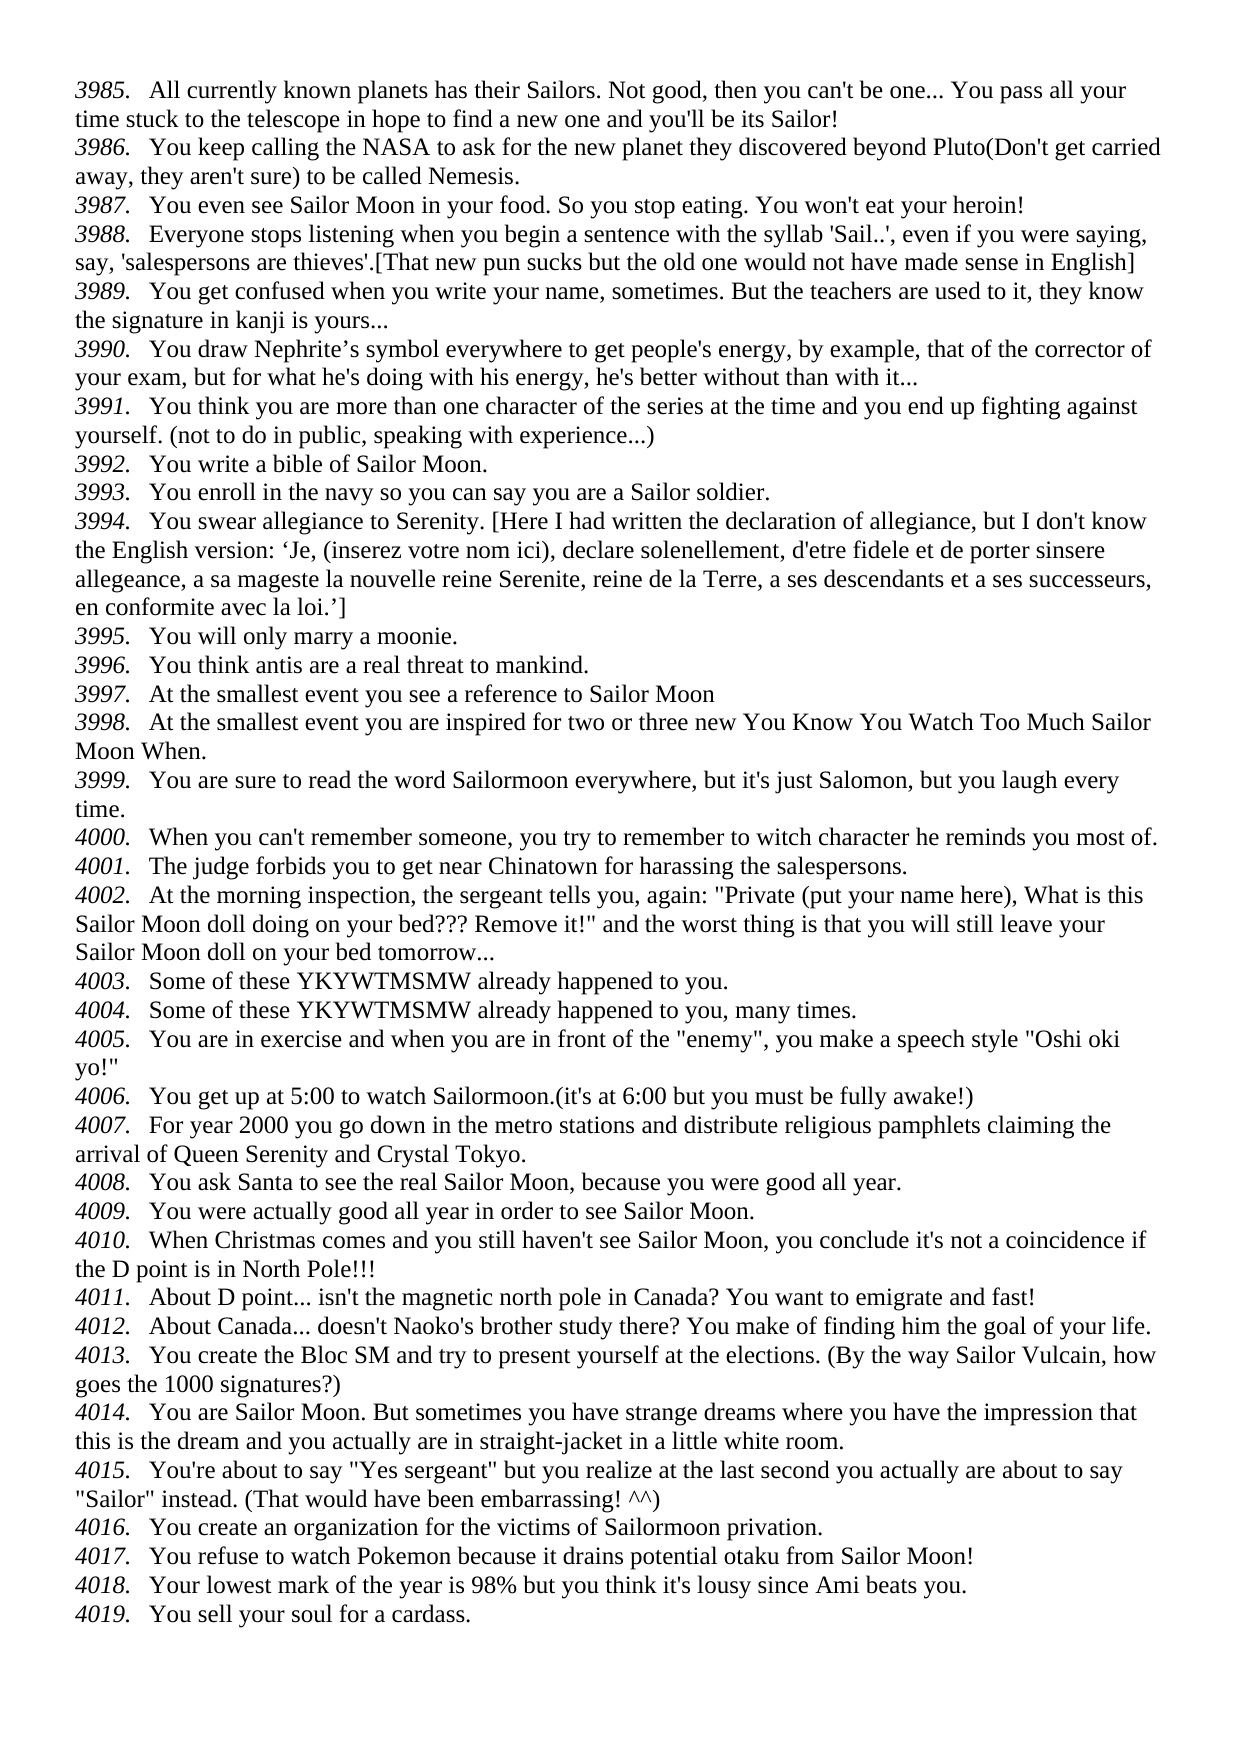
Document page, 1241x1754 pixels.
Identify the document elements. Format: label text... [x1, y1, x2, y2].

list You write a bible of Sailor Moon. [75, 449, 1165, 477]
list You are sure to read the word Sailormoon everywhere, but it's just Salomon, but you laugh every time. [75, 765, 1165, 822]
list Your lowest mark of the year is 98% but you think it's lousy since Ami beats you. [75, 1570, 1165, 1599]
list You get up at 5:00 to watch Sailormoon.(it's at 6:00 but you must be fully awake!) [75, 1081, 1165, 1110]
list You're about to say "Yes sergeant" but you realize at the last second you actually are about to say "Sailor" instead. (That would have been embarrassing! ^^) [75, 1455, 1165, 1512]
list You swear allegiance to Serenity. [Here I had written the declaration of allegiance, but I don't know the English version: ‘Je, (inserez votre nom ici), declare solenellement, d'etre fidele et de porter sinsere allegeance, a sa mageste la nouvelle reine Serenite, reine de la Terre, a ses descendants et a ses successeurs, en conformite avec la loi.’] [75, 506, 1165, 621]
list At the morning inspection, the sergeant tells you, again: "Private (put your name here), What is this Sailor Moon doll doing on your bed??? Remove it!" and the worst thing is that you will still leave your Sailor Moon doll on your bed tomorrow... [75, 880, 1165, 966]
list You even see Sailor Moon in your food. So you stop eating. You won't eat your heroin! [75, 190, 1165, 219]
list You think you are more than one character of the series at the time and you end up fighting against yourself. (not to do in public, speaking with experience...) [75, 391, 1165, 449]
list You create an organization for the victims of Sailormoon privation. [75, 1512, 1165, 1541]
list For year 2000 you go down in the metro stations and distribute religious pamphlets claiming the arrival of Queen Serenity and Crystal Tokyo. [75, 1110, 1165, 1167]
list Everyone stops listening when you begin a sentence with the syllab 'Sail..', even if you were saying, say, 'salespersons are thieves'.[That new pun sucks but the old one would not have made sense in English] [75, 219, 1165, 276]
list You get confused when you write your name, sometimes. But the teachers are used to it, they know the signature in kanji is yours... [75, 276, 1165, 334]
list About D point... isn't the magnetic north pole in Canada? You want to emigrate and fast! [75, 1282, 1165, 1311]
list You enroll in the navy so you can say you are a Sailor soldier. [75, 477, 1165, 506]
list At the smallest event you are inspired for two or three new You Know You Watch Too Much Sailor Moon When. [75, 707, 1165, 765]
list You refuse to watch Pokemon because it drains potential otaku from Sailor Moon! [75, 1541, 1165, 1570]
list The judge forbids you to get near Chinatown for harassing the salespersons. [75, 851, 1165, 880]
list You are in exercise and when you are in front of the "enemy", you make a speech style "Oshi oki yo!" [75, 1024, 1165, 1081]
list You will only marry a moonie. [75, 621, 1165, 650]
list You create the Bloc SM and try to present yourself at the elections. (By the way Sailor Vulcain, how goes the 1000 signatures?) [75, 1340, 1165, 1397]
list When you can't remember someone, you try to remember to witch character he reminds you most of. [75, 822, 1165, 851]
list At the smallest event you see a reference to Sailor Moon [75, 679, 1165, 707]
list When Christmas comes and you still haven't see Sailor Moon, you conclude it's not a coincidence if the D point is in North Pole!!! [75, 1225, 1165, 1282]
list Some of these YKYWTMSMW already happened to you, many times. [75, 995, 1165, 1024]
list You keep calling the NASA to ask for the new planet they discovered beyond Pluto(Don't get carried away, they aren't sure) to be called Nemesis. [75, 132, 1165, 190]
list You draw Nephrite’s symbol everywhere to get people's energy, by example, that of the corrector of your exam, but for what he's doing with his energy, he's better without than with it... [75, 334, 1165, 391]
list You were actually good all year in order to see Sailor Moon. [75, 1196, 1165, 1225]
list You are Sailor Moon. But sometimes you have strange dreams where you have the impression that this is the dream and you actually are in straight-jacket in a little white room. [75, 1397, 1165, 1455]
list You sell your soul for a cardass. [75, 1599, 1165, 1627]
list You ask Santa to see the real Sailor Moon, because you were good all year. [75, 1167, 1165, 1196]
list All currently known planets has their Sailors. Not good, then you can't be one... You pass all your time stuck to the telescope in hope to find a new one and you'll be its Sailor! [75, 75, 1165, 132]
list About Canada... doesn't Naoko's brother study there? You make of finding him the goal of your life. [75, 1311, 1165, 1340]
list You think antis are a real threat to mankind. [75, 650, 1165, 679]
list Some of these YKYWTMSMW already happened to you. [75, 966, 1165, 995]
